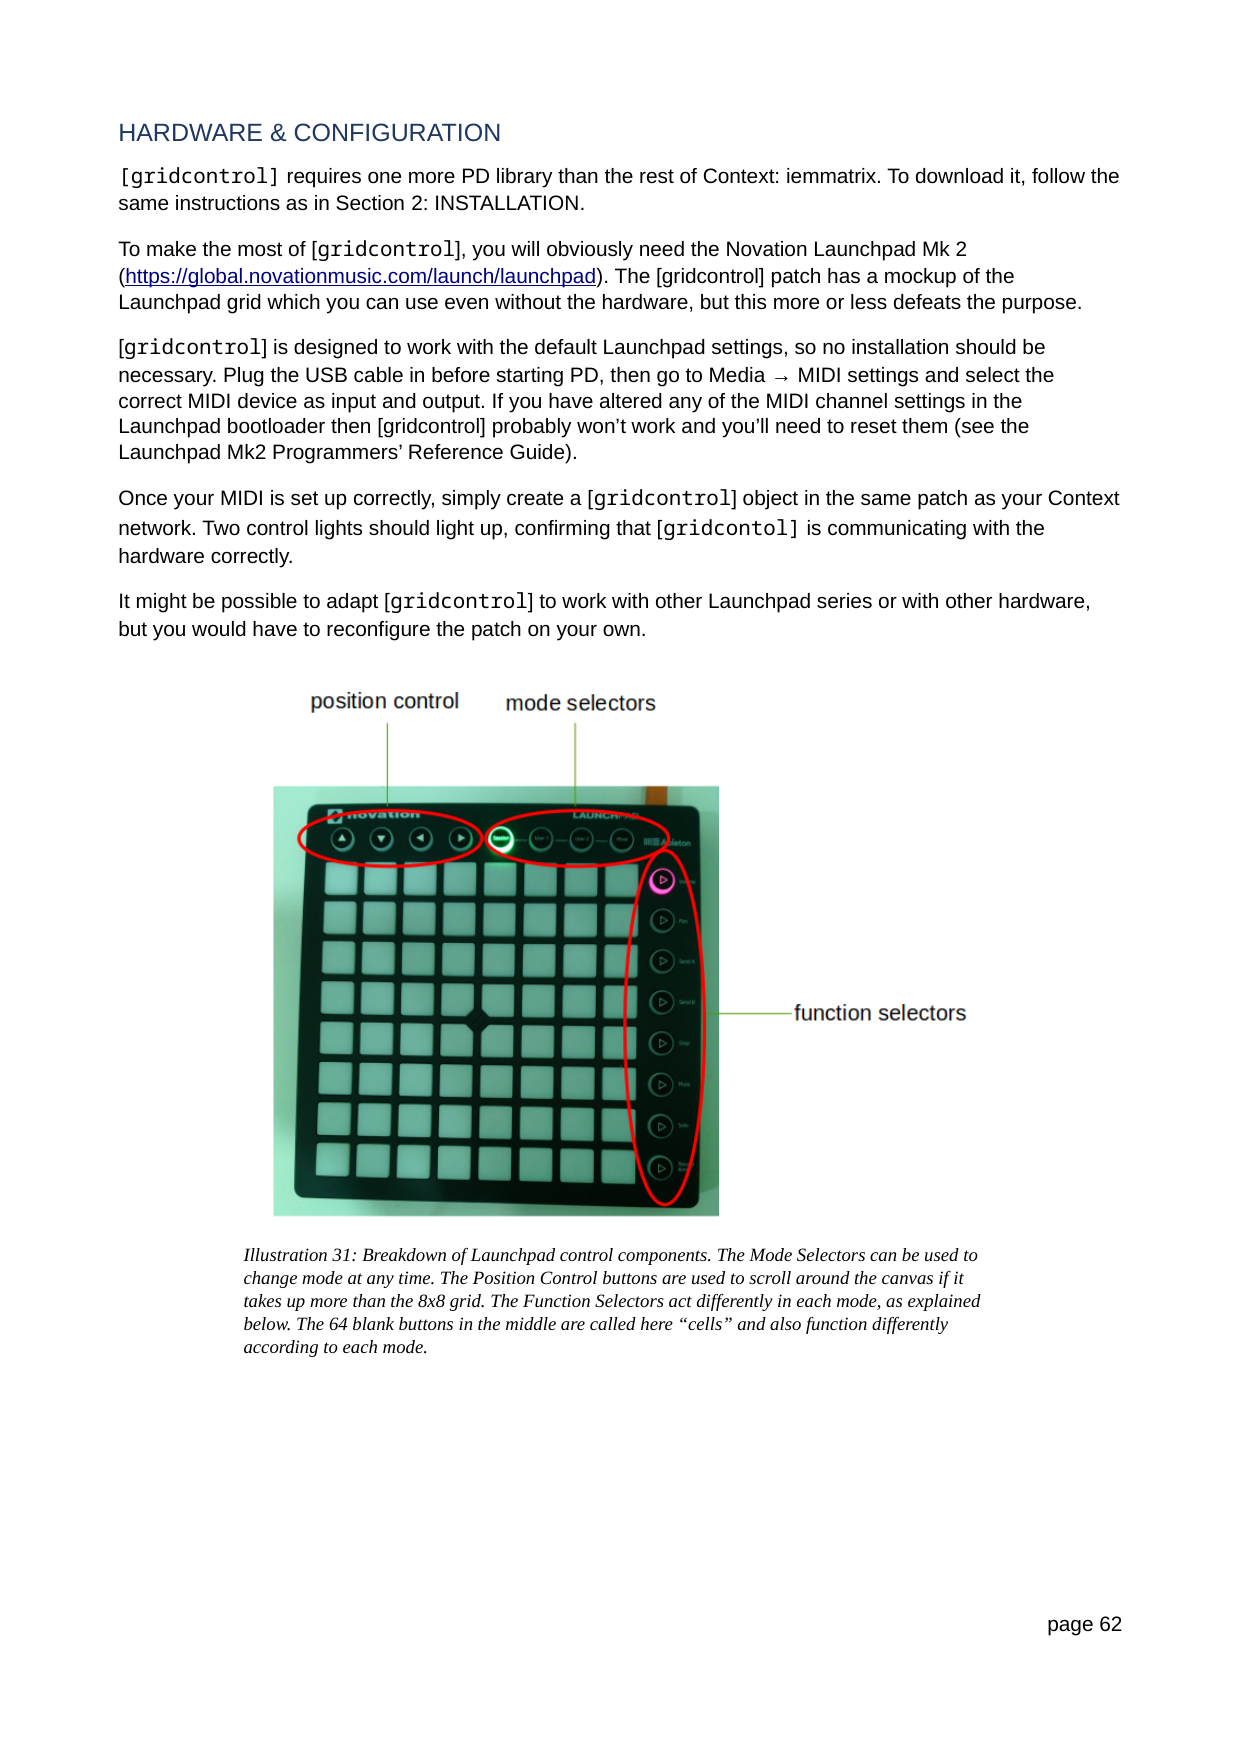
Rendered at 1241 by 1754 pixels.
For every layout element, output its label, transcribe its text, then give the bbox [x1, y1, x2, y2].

picture [243, 668, 985, 1230]
subtitle HARDWARE & CONFIGURATION [118, 118, 1122, 147]
text To make the most of [gridcontrol], you will obviously need the Novation Launchpad Mk 2 (https://global.novationmusic.com/launch/launchpad). The [gridcontrol] patch has a mockup of the Launchpad grid which you can use even without the hardware, but this more or less defeats the purpose. [118, 234, 1122, 314]
text Illustration 31: Breakdown of Launchpad control components. The Mode Selectors can be used to change mode at any time. The Position Control buttons are used to scroll around the canvas if it takes up more than the 8x8 grid. The Function Selectors act differently in each mode, as explained below. The 64 blank buttons in the middle are called here “cells” and also function differently according to each mode. [243, 1230, 984, 1358]
text Once your MIDI is set up correctly, simply create a [gridcontrol] object in the same patch as your Context network. Two control lights should light up, confirming that [gridcontol] is communicating with the hardware correctly. [118, 483, 1122, 568]
text [gridcontrol] requires one more PD library than the rest of Context: iemmatrix. To download it, follow the same instructions as in Section 2: INSTALLATION. [118, 161, 1122, 215]
text [gridcontrol] is designed to work with the default Launchpad settings, so no installation should be necessary. Plug the USB cable in before starting PD, then go to Media → MIDI settings and select the correct MIDI device as input and output. If you have altered any of the MIDI channel settings in the Launchpad bootloader then [gridcontrol] probably won’t work and you’ll need to reset them (see the Launchpad Mk2 Programmers’ Reference Guide). [118, 332, 1122, 464]
text It might be possible to adapt [gridcontrol] to work with other Launchpad series or with other hardware, but you would have to reconfigure the patch on your own. [118, 586, 1122, 640]
